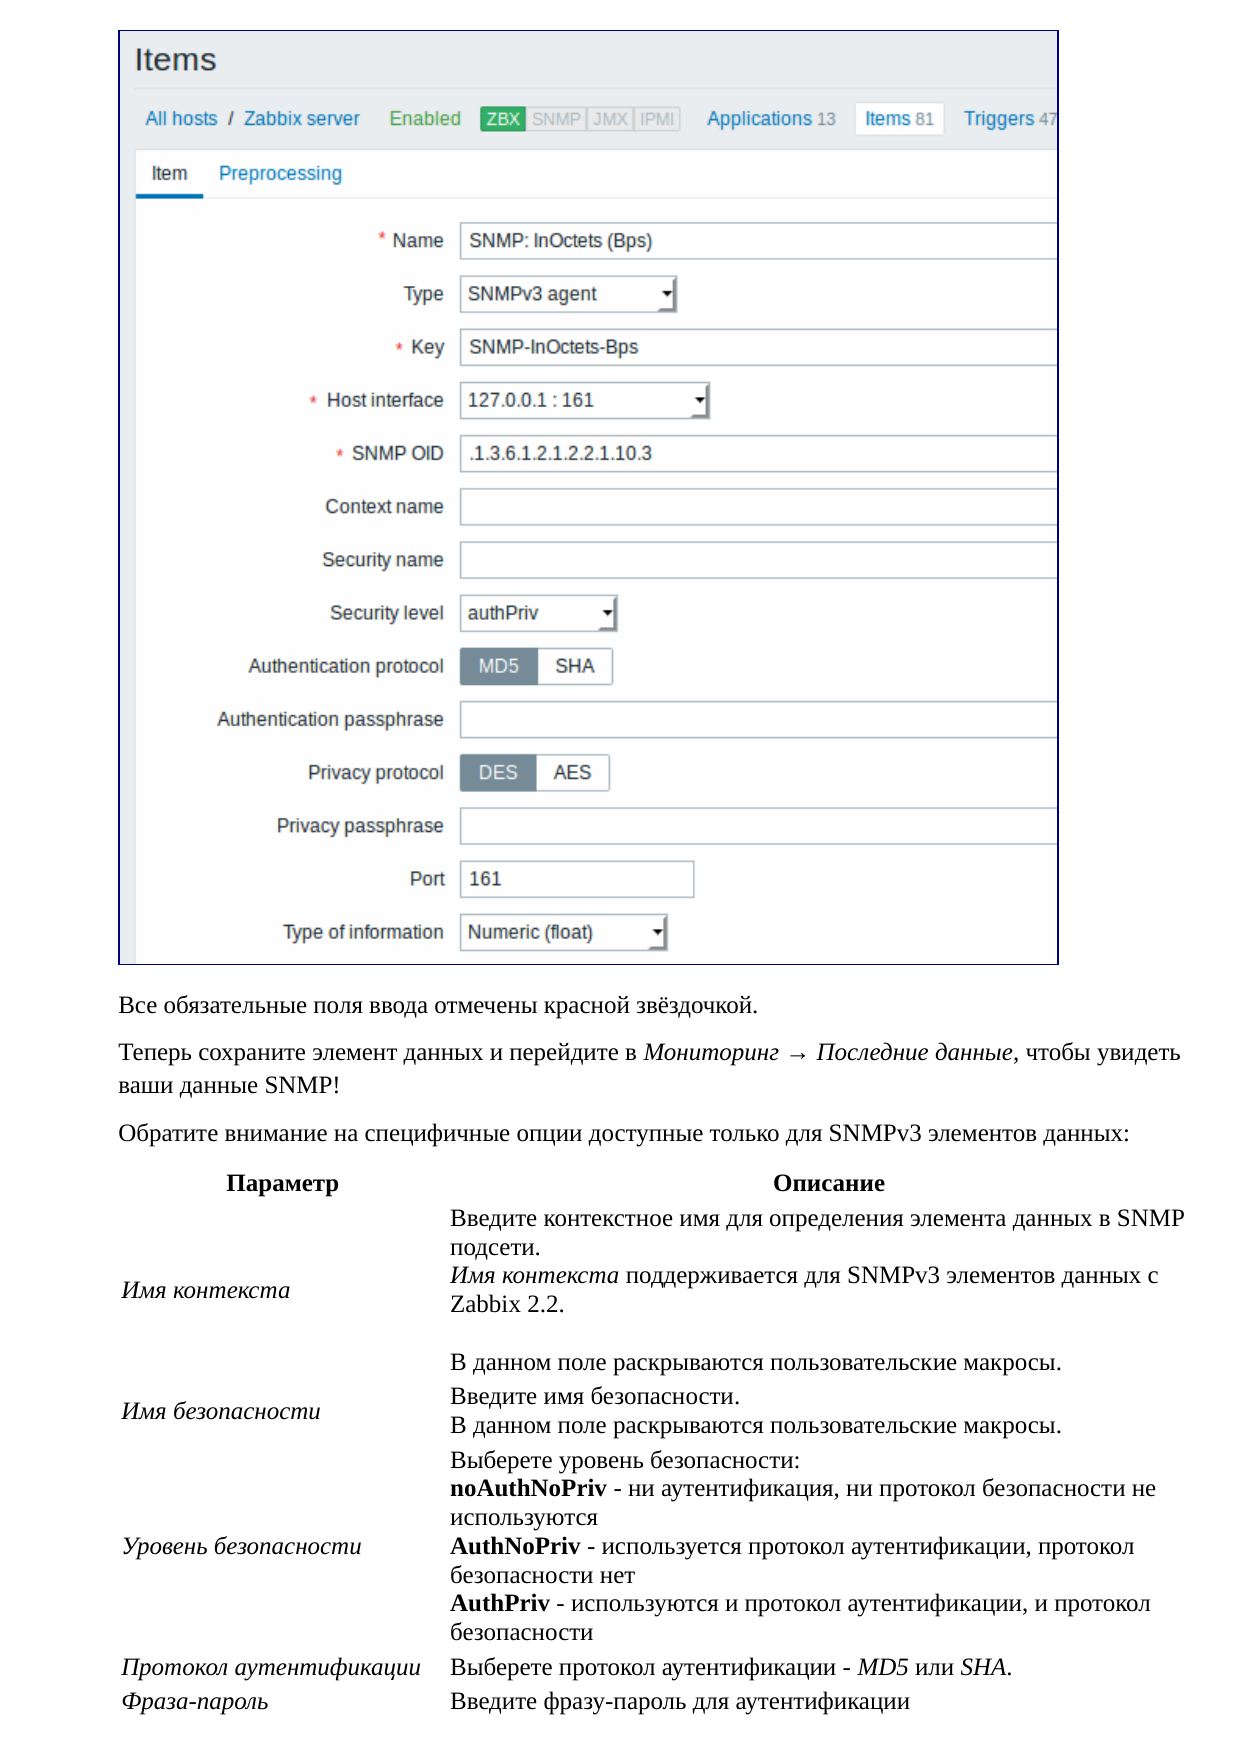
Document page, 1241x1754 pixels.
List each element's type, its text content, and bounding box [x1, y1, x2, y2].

table_cell Введите фразу-пароль для аутентификации [447, 1684, 1211, 1718]
table_cell Уровень безопасности [118, 1442, 447, 1649]
table_cell Имя безопасности [118, 1379, 447, 1442]
text Все обязательные поля ввода отмечены красной звёздочкой. [118, 990, 1211, 1018]
table_cell Введите имя безопасности. В данном поле раскрываются пользовательские макросы. [447, 1379, 1211, 1442]
text Теперь сохраните элемент данных и перейдите в Мониторинг → Последние данные, чтобы увидеть ваши данные SNMP! [118, 1037, 1211, 1099]
picture [120, 31, 1057, 964]
table_cell Выберете протокол аутентификации - MD5 или SHA. [447, 1649, 1211, 1683]
table_cell Протокол аутентификации [118, 1649, 447, 1683]
table_header Параметр [118, 1166, 447, 1200]
table_cell Имя контекста [118, 1200, 447, 1378]
table_cell Введите контекстное имя для определения элемента данных в SNMP подсети. Имя контекста поддерживается для SNMPv3 элементов данных с Zabbix 2.2. В данном поле раскрываются пользовательские макросы. [447, 1200, 1211, 1378]
text Обратите внимание на специфичные опции доступные только для SNMPv3 элементов данных: [118, 1118, 1211, 1147]
table_header Описание [447, 1166, 1211, 1200]
table_cell Выберете уровень безопасности: noAuthNoPriv - ни аутентификация, ни протокол безопасности не используются AuthNoPriv - используется протокол аутентификации, протокол безопасности нет AuthPriv - используются и протокол аутентификации, и протокол безопасности [447, 1442, 1211, 1649]
table_cell Фраза-пароль [118, 1684, 447, 1718]
